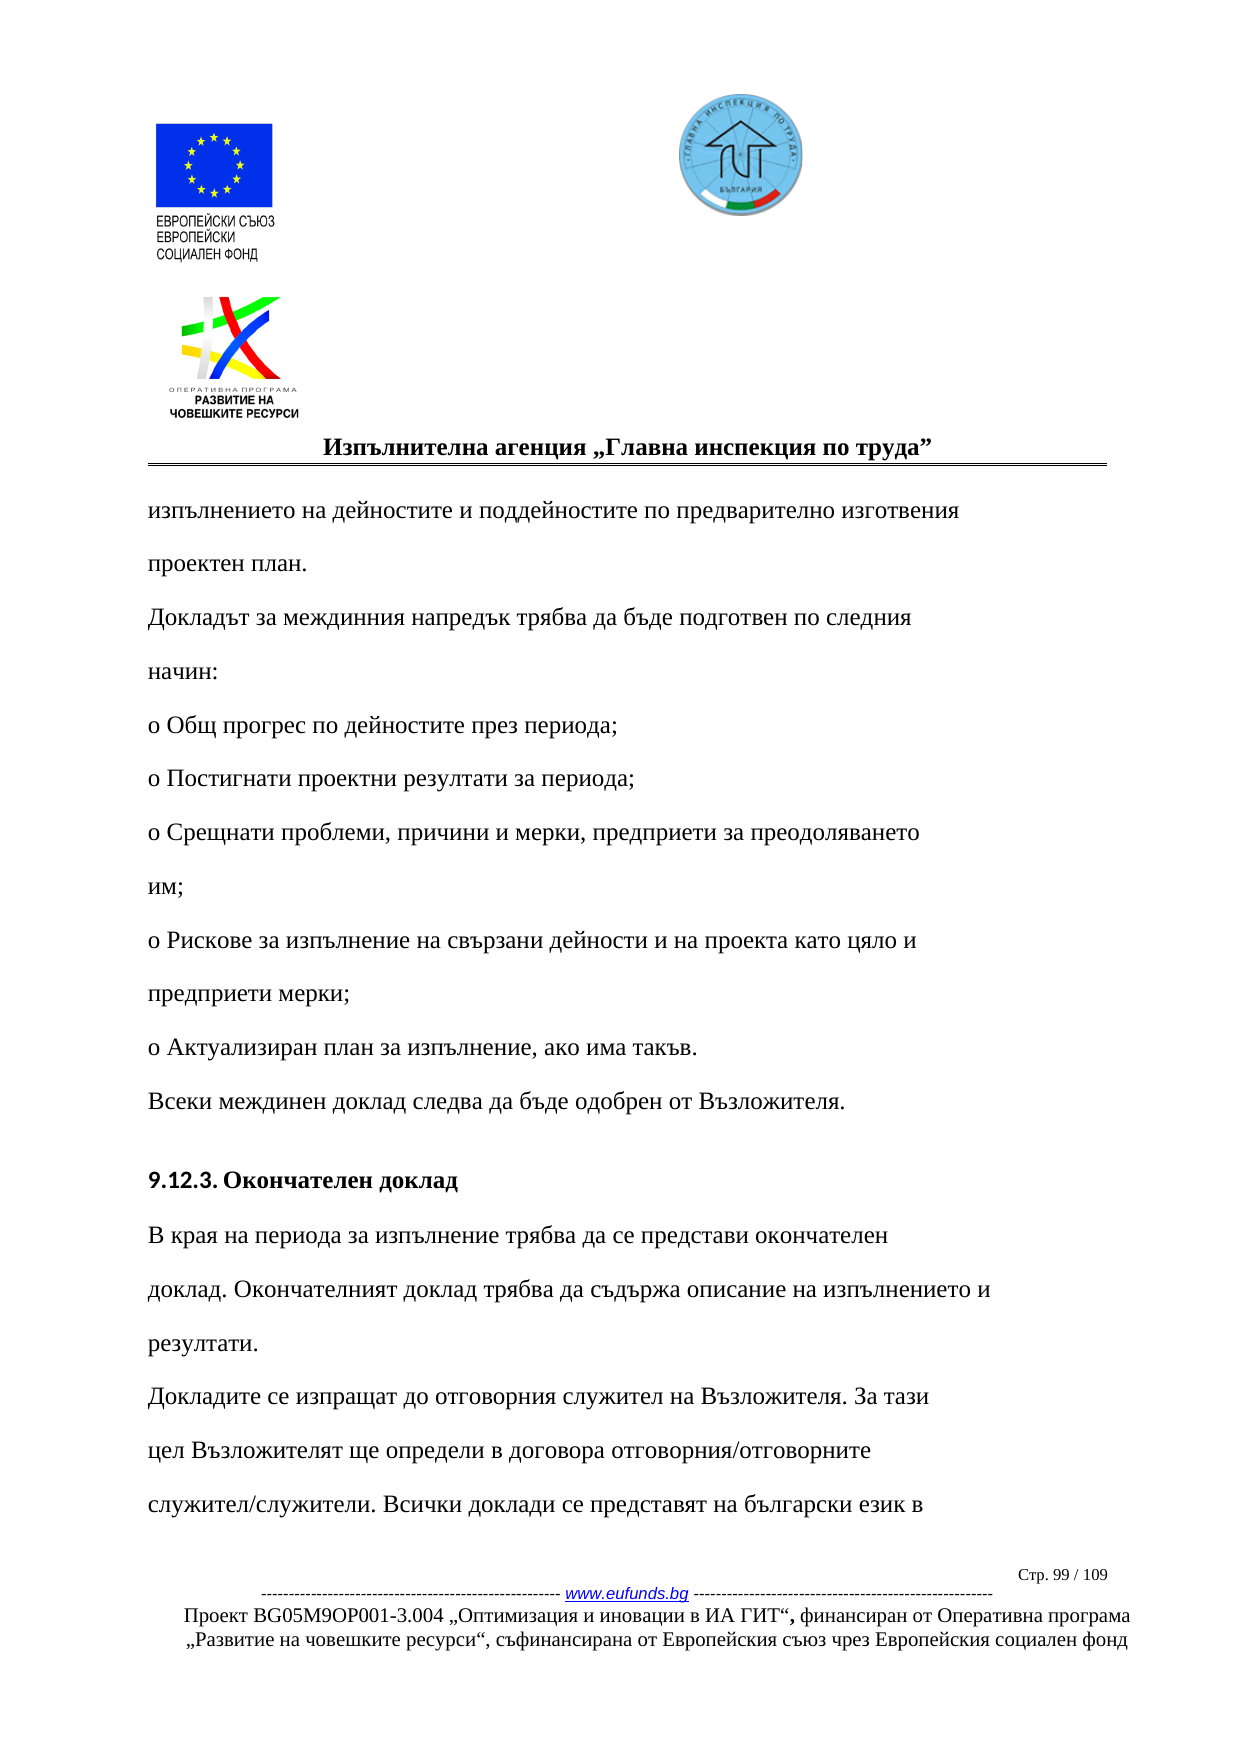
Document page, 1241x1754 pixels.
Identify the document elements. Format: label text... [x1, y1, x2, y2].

text o Рискове за изпълнение на свързани дейности и на проекта като цяло и [148, 925, 1107, 953]
text резултати. [148, 1328, 1107, 1356]
text o Актуализиран план за изпълнение, ако има такъв. [148, 1032, 1107, 1061]
text Всеки междинен доклад следва да бъде одобрен от Възложителя. [148, 1086, 1107, 1115]
text проектен план. [148, 548, 1107, 577]
text o Срещнати проблеми, причини и мерки, предприети за преодоляването [148, 817, 1107, 846]
text служител/служители. Всички доклади се представят на български език в [148, 1489, 1107, 1518]
text o Общ прогрес по дейностите през периода; [148, 710, 1107, 738]
text Докладът за междинния напредък трябва да бъде подготвен по следния [148, 602, 1107, 631]
text цел Възложителят ще определи в договора отговорния/отговорните [148, 1435, 1107, 1464]
list Окончателен доклад [148, 1165, 1107, 1195]
text начин: [148, 656, 1107, 685]
text o Постигнати проектни резултати за периода; [148, 763, 1107, 792]
text изпълнението на дейностите и поддейностите по предварително изготвения [148, 495, 1107, 523]
text им; [148, 871, 1107, 900]
text предприети мерки; [148, 978, 1107, 1007]
text Докладите се изпращат до отговорния служител на Възложителя. За тази [148, 1381, 1107, 1410]
text доклад. Окончателният доклад трябва да съдържа описание на изпълнението и [148, 1274, 1107, 1303]
text В края на периода за изпълнение трябва да се представи окончателен [148, 1220, 1107, 1249]
